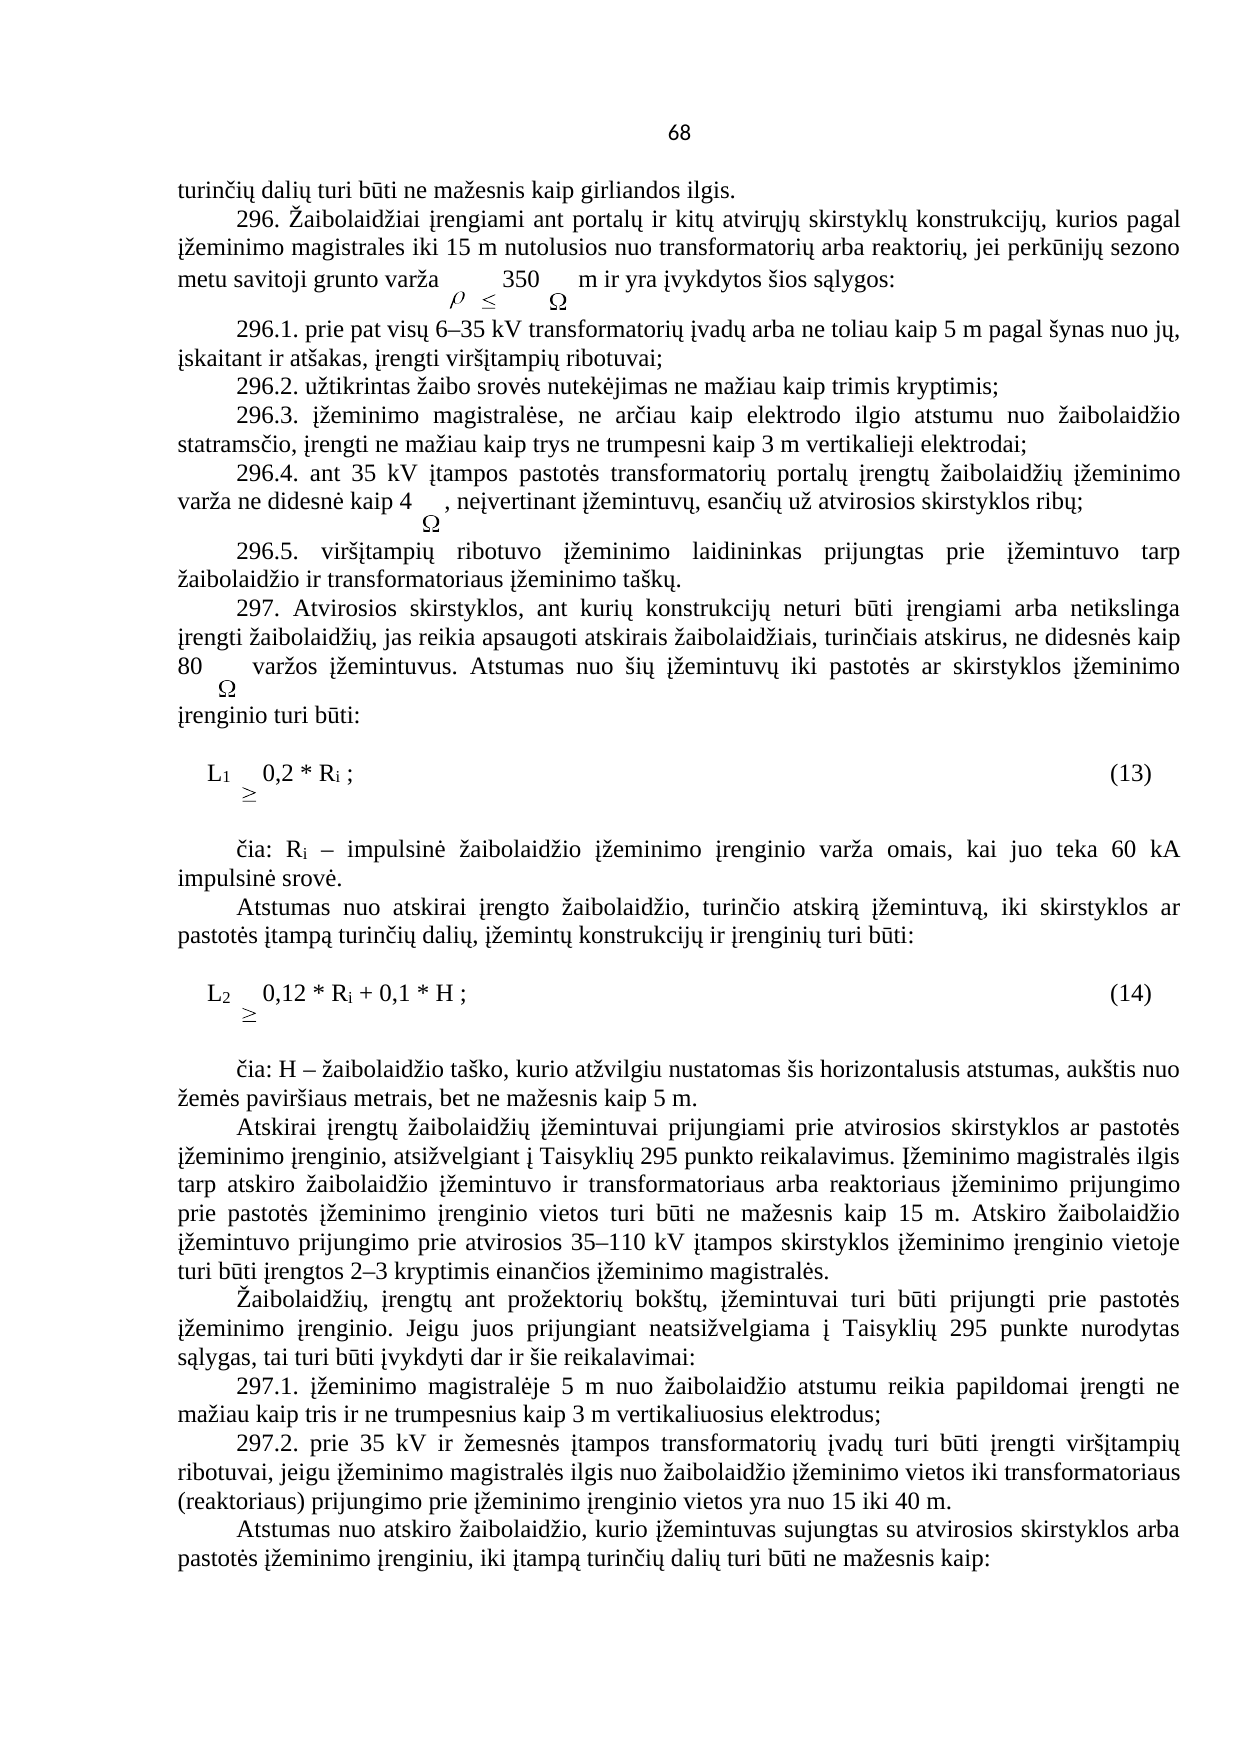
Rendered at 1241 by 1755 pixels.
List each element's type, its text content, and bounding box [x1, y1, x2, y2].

text Žaibolaidžių, įrengtų ant prožektorių bokštų, įžemintuvai turi būti prijungti prie pastotės įžeminimo įrenginio. Jeigu juos prijungiant neatsižvelgiama į Taisyklių 295 punkte nurodytas sąlygas, tai turi būti įvykdyti dar ir šie reikalavimai: [177, 1284, 1181, 1371]
text 296.1. prie pat visų 6–35 kV transformatorių įvadų arba ne toliau kaip 5 m pagal šynas nuo jų, įskaitant ir atšakas, įrengti viršįtampių ribotuvai; [177, 314, 1181, 371]
text 296.2. užtikrintas žaibo srovės nutekėjimas ne mažiau kaip trimis kryptimis; [177, 371, 1181, 400]
text 296.4. ant 35 kV įtampos pastotės transformatorių portalų įrengtų žaibolaidžių įžeminimo varža ne didesnė kaip 4 , neįvertinant įžemintuvų, esančių už atvirosios skirstyklos ribų; [177, 458, 1181, 536]
text Atstumas nuo atskiro žaibolaidžio, kurio įžemintuvas sujungtas su atvirosios skirstyklos arba pastotės įžeminimo įrenginiu, iki įtampą turinčių dalių turi būti ne mažesnis kaip: [177, 1514, 1181, 1572]
text 296.5. viršįtampių ribotuvo įžeminimo laidininkas prijungtas prie įžemintuvo tarp žaibolaidžio ir transformatoriaus įžeminimo taškų. [177, 536, 1181, 593]
text 297.2. prie 35 kV ir žemesnės įtampos transformatorių įvadų turi būti įrengti viršįtampių ribotuvai, jeigu įžeminimo magistralės ilgis nuo žaibolaidžio įžeminimo vietos iki transformatoriaus (reaktoriaus) prijungimo prie įžeminimo įrenginio vietos yra nuo 15 iki 40 m. [177, 1428, 1181, 1514]
text čia: H – žaibolaidžio taško, kurio atžvilgiu nustatomas šis horizontalusis atstumas, aukštis nuo žemės paviršiaus metrais, bet ne mažesnis kaip 5 m. [177, 1054, 1181, 1112]
text čia: Ri – impulsinė žaibolaidžio įžeminimo įrenginio varža omais, kai juo teka 60 kA impulsinė srovė. [177, 834, 1181, 892]
text Atskirai įrengtų žaibolaidžių įžemintuvai prijungiami prie atvirosios skirstyklos ar pastotės įžeminimo įrenginio, atsižvelgiant į Taisyklių 295 punkto reikalavimus. Įžeminimo magistralės ilgis tarp atskiro žaibolaidžio įžemintuvo ir transformatoriaus arba reaktoriaus įžeminimo prijungimo prie pastotės įžeminimo įrenginio vietos turi būti ne mažesnis kaip 15 m. Atskiro žaibolaidžio įžemintuvo prijungimo prie atvirosios 35–110 kV įtampos skirstyklos įžeminimo įrenginio vietoje turi būti įrengtos 2–3 kryptimis einančios įžeminimo magistralės. [177, 1112, 1181, 1284]
text 296. Žaibolaidžiai įrengiami ant portalų ir kitų atvirųjų skirstyklų konstrukcijų, kurios pagal įžeminimo magistrales iki 15 m nutolusios nuo transformatorių arba reaktorių, jei perkūnijų sezono metu savitoji grunto varža 350 m ir yra įvykdytos šios sąlygos: [177, 204, 1181, 314]
text 296.3. įžeminimo magistralėse, ne arčiau kaip elektrodo ilgio atstumu nuo žaibolaidžio statramsčio, įrengti ne mažiau kaip trys ne trumpesni kaip 3 m vertikalieji elektrodai; [177, 400, 1181, 458]
text 297. Atvirosios skirstyklos, ant kurių konstrukcijų neturi būti įrengiami arba netikslinga įrengti žaibolaidžių, jas reikia apsaugoti atskirais žaibolaidžiais, turinčiais atskirus, ne didesnės kaip 80 varžos įžemintuvus. Atstumas nuo šių įžemintuvų iki pastotės ar skirstyklos įžeminimo įrenginio turi būti: [177, 593, 1181, 729]
text L2 0,12 * Ri + 0,1 * H ; (14) [177, 978, 1181, 1026]
text 297.1. įžeminimo magistralėje 5 m nuo žaibolaidžio atstumu reikia papildomai įrengti ne mažiau kaip tris ir ne trumpesnius kaip 3 m vertikaliuosius elektrodus; [177, 1371, 1181, 1428]
text L1 0,2 * Ri ; (13) [177, 758, 1181, 806]
text turinčių dalių turi būti ne mažesnis kaip girliandos ilgis. [177, 175, 1181, 204]
text Atstumas nuo atskirai įrengto žaibolaidžio, turinčio atskirą įžemintuvą, iki skirstyklos ar pastotės įtampą turinčių dalių, įžemintų konstrukcijų ir įrenginių turi būti: [177, 892, 1181, 949]
